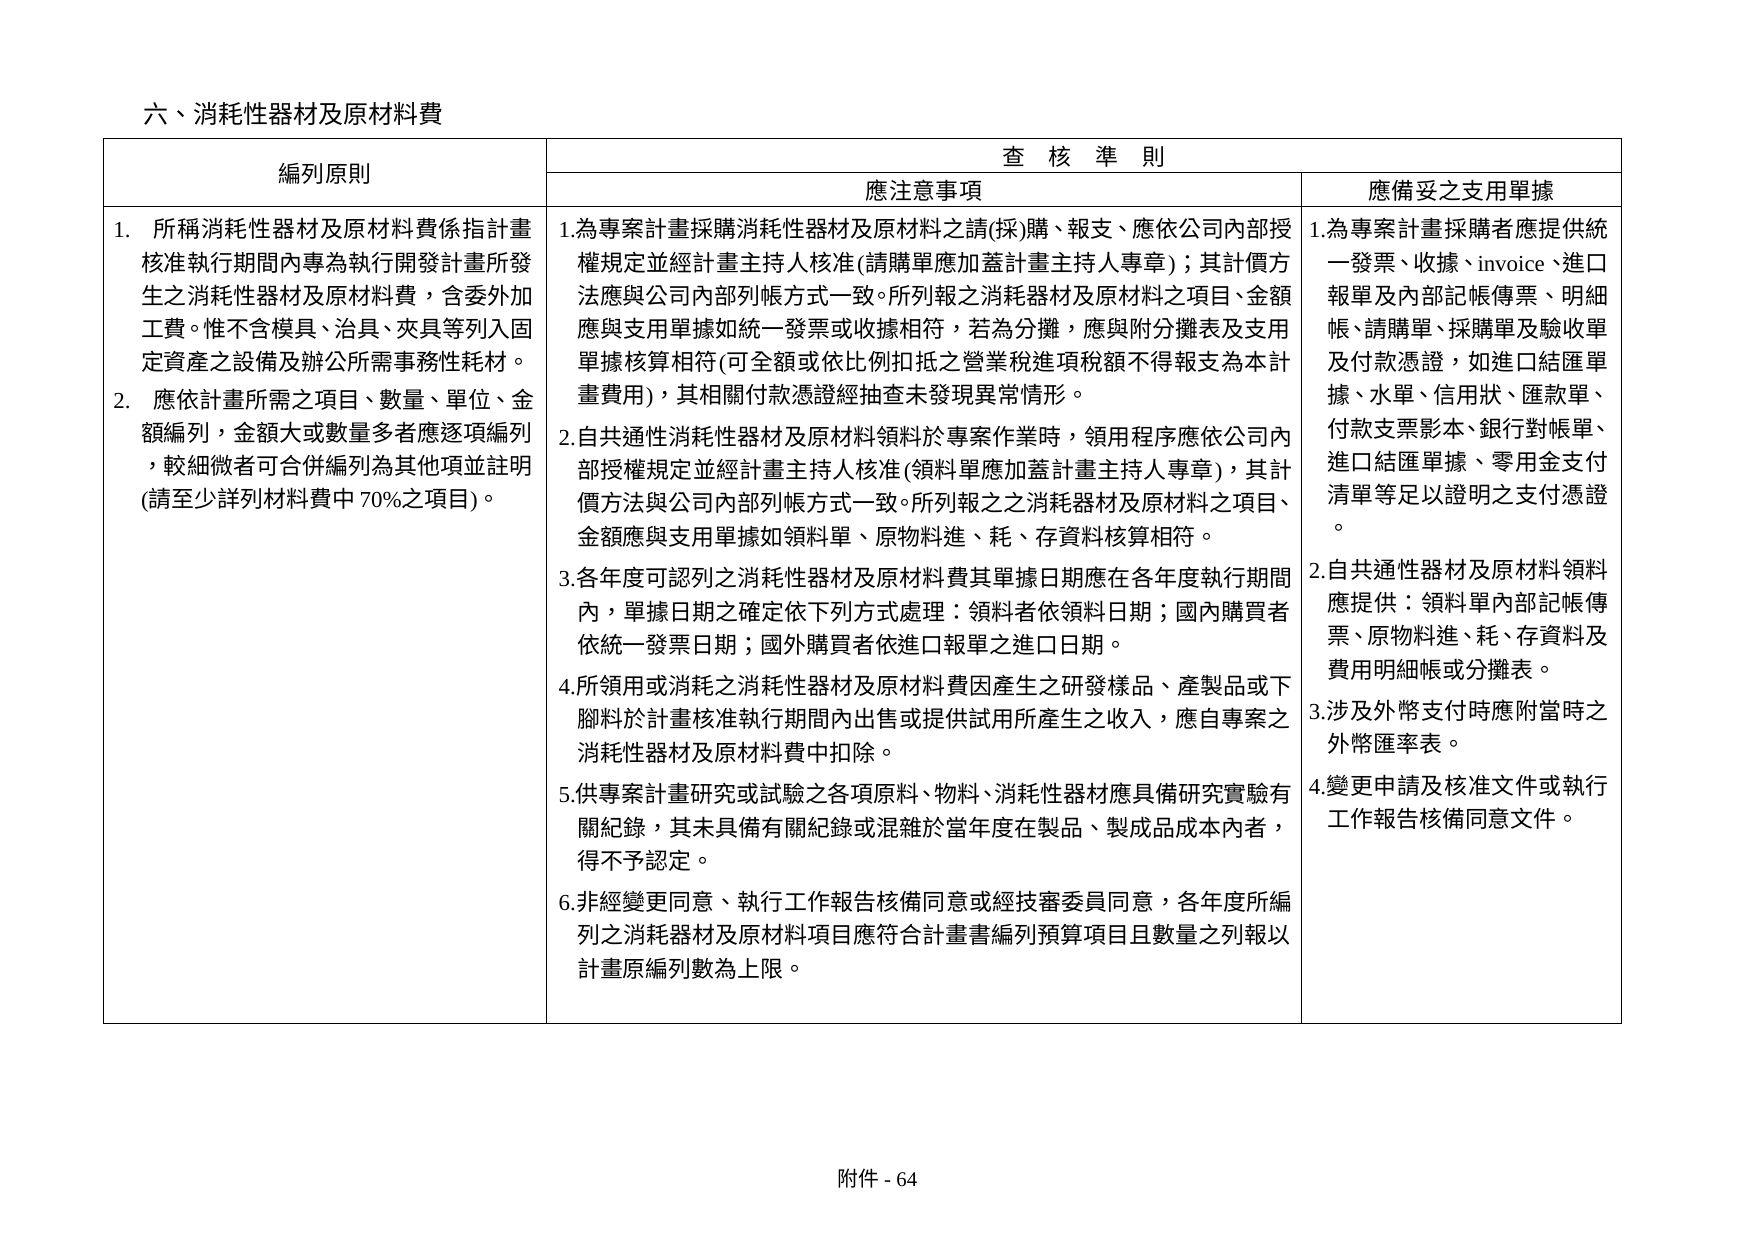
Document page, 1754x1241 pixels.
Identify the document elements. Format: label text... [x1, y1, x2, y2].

table_cell 1.為專案計畫採購者應提供統一發票、收據、invoice、進口報單及內部記帳傳票、明細帳、請購單、採購單及驗收單及付款憑證，如進口結匯單據、水單、信用狀、匯款單、付款支票影本、銀行對帳單、進口結匯單據、零用金支付清單等足以證明之支付憑證。 2.自共通性器材及原材料領料應提供：領料單內部記帳傳票、原物料進、耗、存資料及費用明細帳或分攤表。 3.涉及外幣支付時應附當時之外幣匯率表。 4.變更申請及核准文件或執行工作報告核備同意文件。 [1302, 207, 1621, 1023]
table_cell 所稱消耗性器材及原材料費係指計畫核准執行期間內專為執行開發計畫所發生之消耗性器材及原材料費，含委外加工費。惟不含模具、治具、夾具等列入固定資產之設備及辦公所需事務性耗材。 應依計畫所需之項目、數量、單位、金額編列，金額大或數量多者應逐項編列，較細微者可合併編列為其他項並註明(請至少詳列材料費中70%之項目)。 [104, 207, 546, 1023]
table_cell 1.為專案計畫採購消耗性器材及原材料之請(採)購、報支、應依公司內部授權規定並經計畫主持人核准(請購單應加蓋計畫主持人專章)；其計價方法應與公司內部列帳方式一致。所列報之消耗器材及原材料之項目、金額應與支用單據如統一發票或收據相符，若為分攤，應與附分攤表及支用單據核算相符(可全額或依比例扣抵之營業稅進項稅額不得報支為本計畫費用)，其相關付款憑證經抽查未發現異常情形。 2.自共通性消耗性器材及原材料領料於專案作業時，領用程序應依公司內部授權規定並經計畫主持人核准(領料單應加蓋計畫主持人專章)，其計價方法與公司內部列帳方式一致。所列報之之消耗器材及原材料之項目、金額應與支用單據如領料單、原物料進、耗、存資料核算相符。 3.各年度可認列之消耗性器材及原材料費其單據日期應在各年度執行期間內，單據日期之確定依下列方式處理：領料者依領料日期；國內購買者依統一發票日期；國外購買者依進口報單之進口日期。 4.所領用或消耗之消耗性器材及原材料費因產生之研發樣品、產製品或下腳料於計畫核准執行期間內出售或提供試用所產生之收入，應自專案之消耗性器材及原材料費中扣除。 5.供專案計畫研究或試驗之各項原料、物料、消耗性器材應具備研究實驗有關紀錄，其未具備有關紀錄或混雜於當年度在製品、製成品成本內者，得不予認定。 6.非經變更同意、執行工作報告核備同意或經技審委員同意，各年度所編列之消耗器材及原材料項目應符合計畫書編列預算項目且數量之列報以計畫原編列數為上限。 [547, 207, 1301, 1023]
table_header 查 核 準 則 [547, 139, 1621, 172]
table_cell 應備妥之支用單據 [1302, 173, 1621, 206]
table_cell 應注意事項 [547, 173, 1301, 206]
table_header 編列原則 [104, 139, 546, 206]
text 六、消耗性器材及原材料費 [143, 95, 1636, 131]
